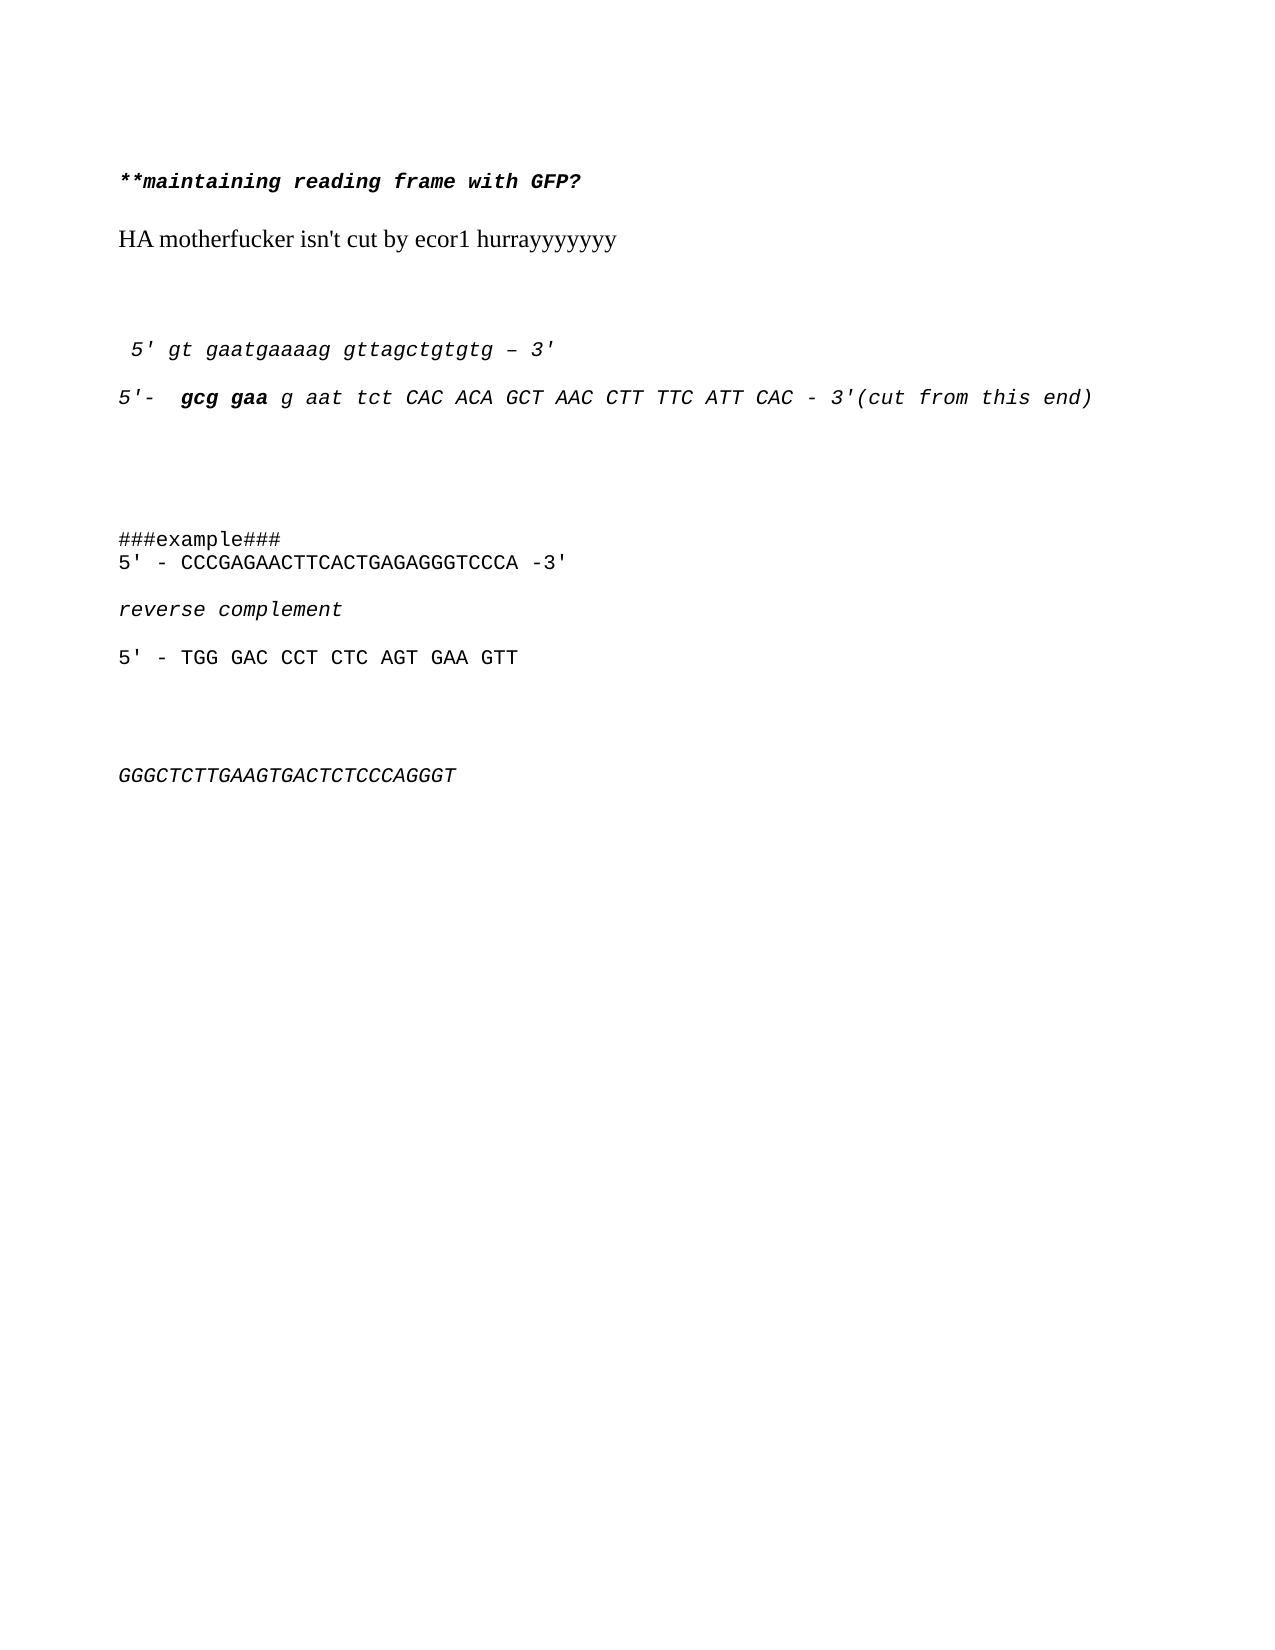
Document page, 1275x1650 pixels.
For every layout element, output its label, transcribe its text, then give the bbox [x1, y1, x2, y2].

text 5' gt gaatgaaaag gttagctgtgtg – 3' [118, 339, 1157, 363]
text 5' - TGG GAC CCT CTC AGT GAA GTT [118, 647, 1157, 670]
text HA motherfucker isn't cut by ecor1 hurrayyyyyyy [118, 224, 1157, 253]
text ###example### [118, 528, 1157, 552]
text **maintaining reading frame with GFP? [118, 171, 1157, 195]
text reverse complement [118, 599, 1157, 623]
text 5' - CCCGAGAACTTCACTGAGAGGGTCCCA -3' [118, 552, 1157, 576]
text 5'- gcg gaa g aat tct CAC ACA GCT AAC CTT TTC ATT CAC - 3'(cut from this end) [118, 387, 1157, 410]
text GGGCTCTTGAAGTGACTCTCCCAGGGT [118, 765, 1157, 789]
